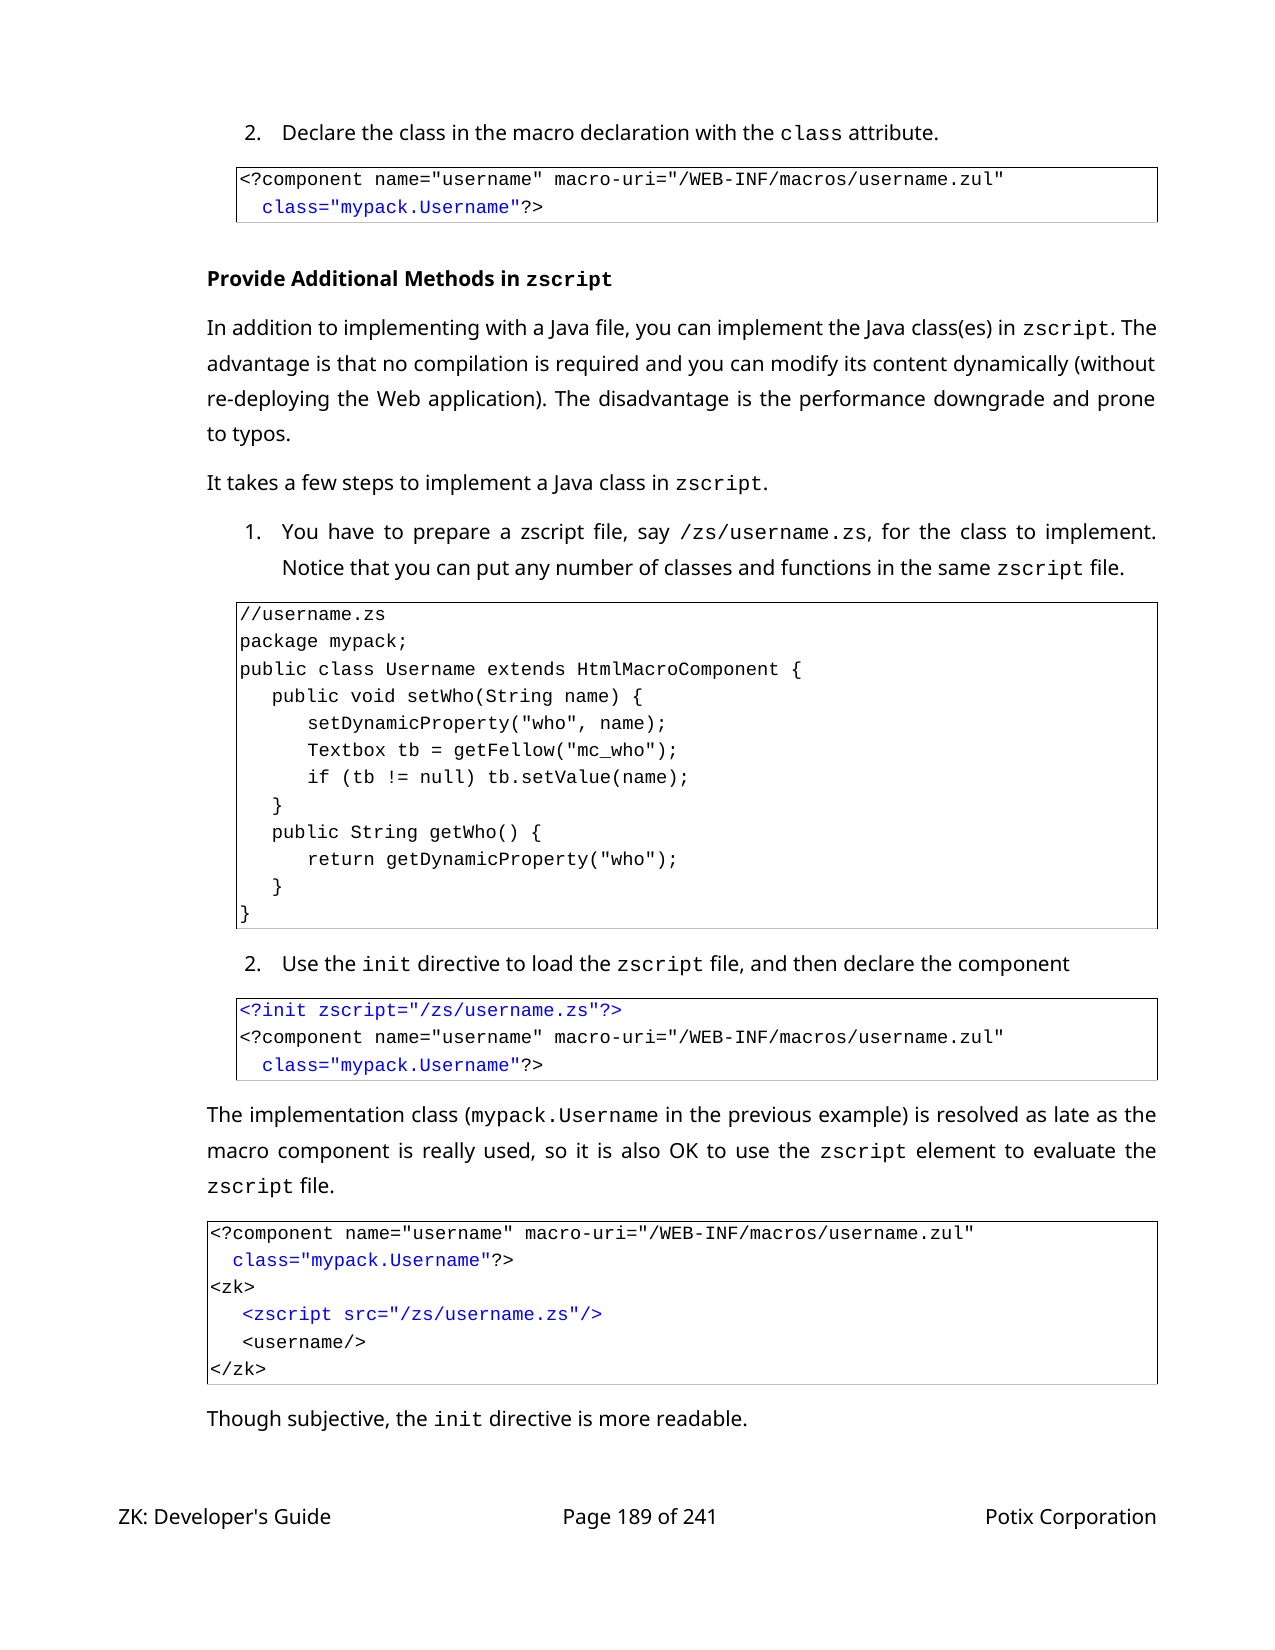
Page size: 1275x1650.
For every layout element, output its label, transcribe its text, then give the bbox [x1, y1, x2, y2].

text class="mypack.Username"?> [237, 1053, 1157, 1080]
text package mypack; [237, 629, 1157, 653]
text Textbox tb = getFellow("mc_who"); [237, 738, 1157, 762]
text //username.zs [237, 603, 1157, 626]
text In addition to implementing with a Java file, you can implement the Java class(es) in zscript. The advantage is that no compilation is required and you can modify its content dynamically (without re-deploying the Web application). The disadvantage is the performance downgrade and prone to typos. [207, 313, 1157, 448]
text class="mypack.Username"?> [208, 1248, 1157, 1272]
list Use the init directive to load the zscript file, and then declare the component [244, 949, 1157, 978]
subtitle Provide Additional Methods in zscript [207, 264, 1157, 293]
text setDynamicProperty("who", name); [237, 711, 1157, 735]
text <zscript src="/zs/username.zs"/> [208, 1302, 1157, 1327]
text } [237, 901, 1157, 928]
text if (tb != null) tb.setValue(name); [237, 765, 1157, 789]
text <?component name="username" macro-uri="/WEB-INF/macros/username.zul" [208, 1222, 1157, 1245]
text <zk> [208, 1275, 1157, 1299]
text public void setWho(String name) { [237, 684, 1157, 708]
text <?component name="username" macro-uri="/WEB-INF/macros/username.zul" [237, 168, 1157, 192]
text return getDynamicProperty("who"); [237, 847, 1157, 871]
list Declare the class in the macro declaration with the class attribute. [244, 118, 1157, 147]
text public class Username extends HtmlMacroComponent { [237, 656, 1157, 681]
text public String getWho() { [237, 819, 1157, 844]
text <?component name="username" macro-uri="/WEB-INF/macros/username.zul" [237, 1025, 1157, 1050]
text } [237, 792, 1157, 817]
text Though subjective, the init directive is more readable. [207, 1404, 1157, 1433]
text The implementation class (mypack.Username in the previous example) is resolved as late as the macro component is really used, so it is also OK to use the zscript element to evaluate the zscript file. [207, 1101, 1157, 1200]
text It takes a few steps to implement a Java class in zscript. [207, 468, 1157, 497]
text class="mypack.Username"?> [237, 194, 1157, 222]
text <username/> [208, 1329, 1157, 1354]
text } [237, 874, 1157, 898]
text <?init zscript="/zs/username.zs"?> [237, 999, 1157, 1022]
text </zk> [208, 1357, 1157, 1384]
list You have to prepare a zscript file, say /zs/username.zs, for the class to implement. Notice that you can put any number of classes and functions in the same zscript file. [244, 517, 1157, 581]
